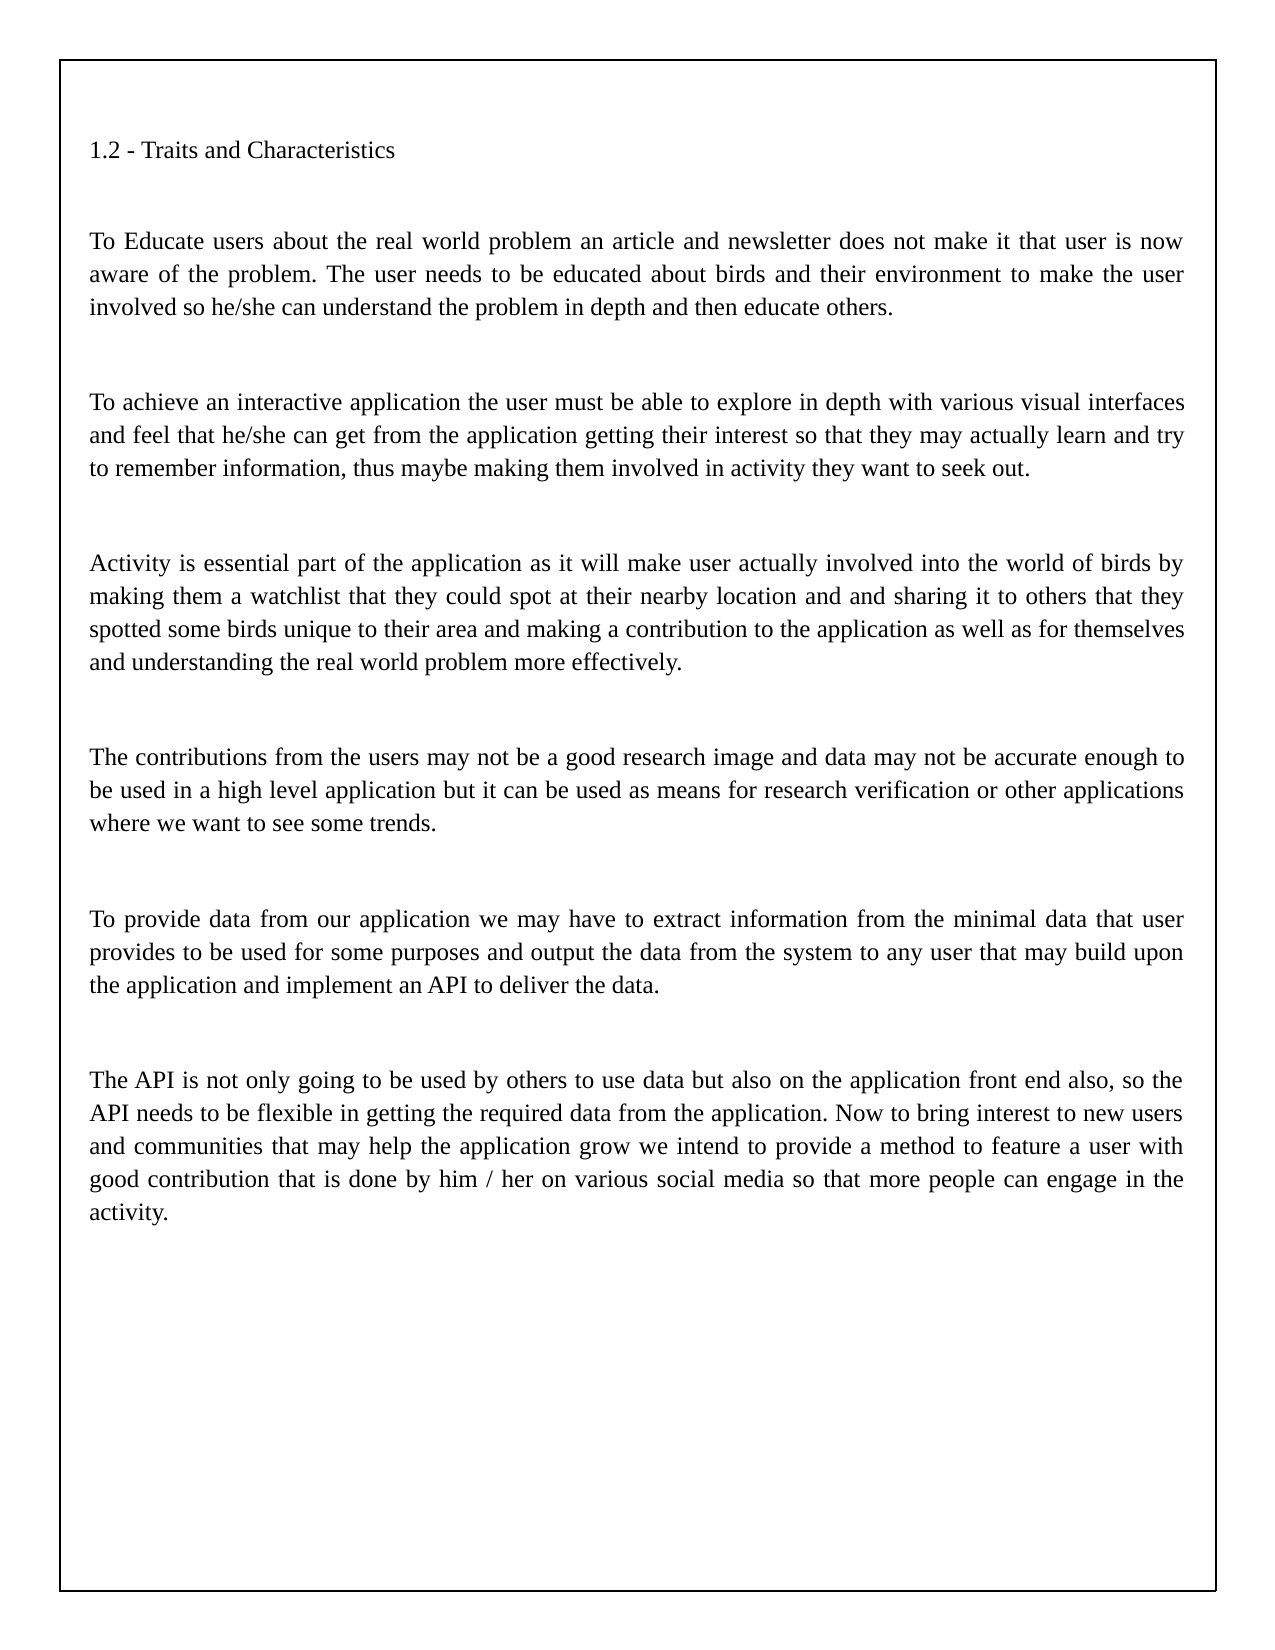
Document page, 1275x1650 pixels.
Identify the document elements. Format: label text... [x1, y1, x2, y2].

text Activity is essential part of the application as it will make user actually involved into the world of birds by making them a watchlist that they could spot at their nearby location and and sharing it to others that they spotted some birds unique to their area and making a contribution to the application as well as for themselves and understanding the real world problem more effectively. [89, 548, 1186, 676]
text 1.2 - Traits and Characteristics [89, 135, 1186, 163]
text The contributions from the users may not be a good research image and data may not be accurate enough to be used in a high level application but it can be used as means for research verification or other applications where we want to see some trends. [89, 742, 1186, 837]
text To achieve an interactive application the user must be able to explore in depth with various visual interfaces and feel that he/she can get from the application getting their interest so that they may actually learn and try to remember information, thus maybe making them involved in activity they want to seek out. [89, 387, 1186, 482]
text To provide data from our application we may have to extract information from the minimal data that user provides to be used for some purposes and output the data from the system to any user that may build upon the application and implement an API to deliver the data. [89, 904, 1186, 998]
text To Educate users about the real world problem an article and newsletter does not make it that user is now aware of the problem. The user needs to be educated about birds and their environment to make the user involved so he/she can understand the problem in depth and then educate others. [89, 226, 1186, 321]
text The API is not only going to be used by others to use data but also on the application front end also, so the API needs to be flexible in getting the required data from the application. Now to bring interest to new users and communities that may help the application grow we intend to provide a method to feature a user with good contribution that is done by him / her on various social media so that more people can engage in the activity. [89, 1065, 1186, 1226]
